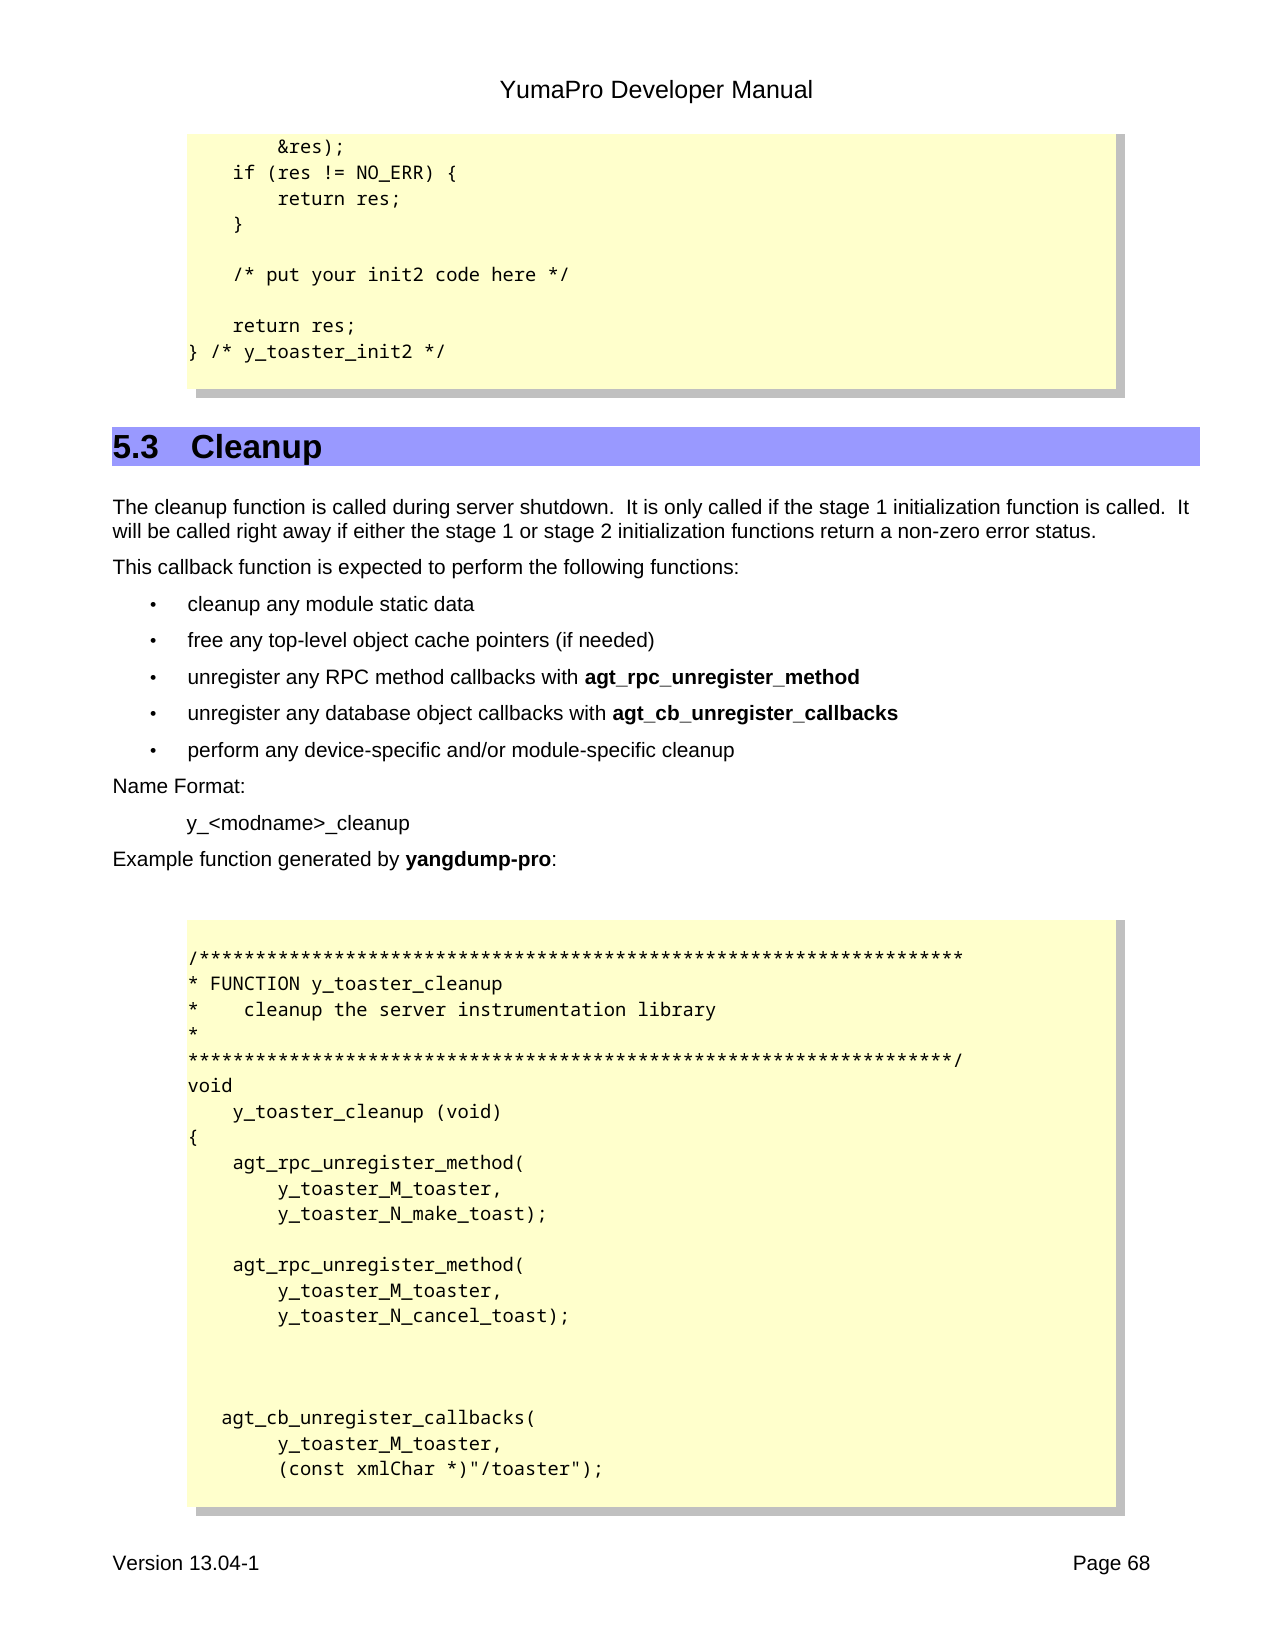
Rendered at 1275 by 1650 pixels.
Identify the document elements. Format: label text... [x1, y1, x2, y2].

text * cleanup the server instrumentation library [187, 996, 1116, 1022]
text void [187, 1073, 1116, 1098]
text * [187, 1022, 1116, 1047]
list cleanup any module static data [150, 592, 1200, 616]
text Name Format: [112, 774, 1200, 798]
text y_toaster_M_toaster, [187, 1175, 1116, 1200]
text The cleanup function is called during server shutdown. It is only called if the stage 1 initialization function is called. It will be called right away if either the stage 1 or stage 2 initialization functions return a non-zero error status. [112, 495, 1200, 543]
text agt_cb_unregister_callbacks( [187, 1404, 1116, 1430]
subtitle Cleanup [112, 427, 1200, 466]
text y_toaster_N_cancel_toast); [187, 1302, 1116, 1328]
text } /* y_toaster_init2 */ [187, 338, 1116, 363]
text y_toaster_M_toaster, [187, 1430, 1116, 1456]
text /******************************************************************** [187, 945, 1116, 971]
text agt_rpc_unregister_method( [187, 1251, 1116, 1277]
text Example function generated by yangdump-pro: [112, 847, 1200, 871]
list unregister any database object callbacks with agt_cb_unregister_callbacks [150, 701, 1200, 725]
text y_toaster_cleanup (void) [187, 1098, 1116, 1124]
list perform any device-specific and/or module-specific cleanup [150, 737, 1200, 761]
text y_toaster_M_toaster, [187, 1277, 1116, 1302]
text (const xmlChar *)"/toaster"); [187, 1456, 1116, 1481]
list free any top-level object cache pointers (if needed) [150, 628, 1200, 652]
text { [187, 1124, 1116, 1149]
text This callback function is expected to perform the following functions: [112, 555, 1200, 579]
text if (res != NO_ERR) { [187, 159, 1116, 185]
text /* put your init2 code here */ [187, 261, 1116, 287]
text ********************************************************************/ [187, 1047, 1116, 1073]
text } [187, 210, 1116, 236]
text return res; [187, 185, 1116, 210]
text return res; [187, 312, 1116, 338]
text * FUNCTION y_toaster_cleanup [187, 971, 1116, 996]
list unregister any RPC method callbacks with agt_rpc_unregister_method [150, 664, 1200, 688]
text &res); [187, 134, 1116, 159]
text y_<modname>_cleanup [112, 810, 1200, 834]
text y_toaster_N_make_toast); [187, 1200, 1116, 1226]
text agt_rpc_unregister_method( [187, 1149, 1116, 1175]
